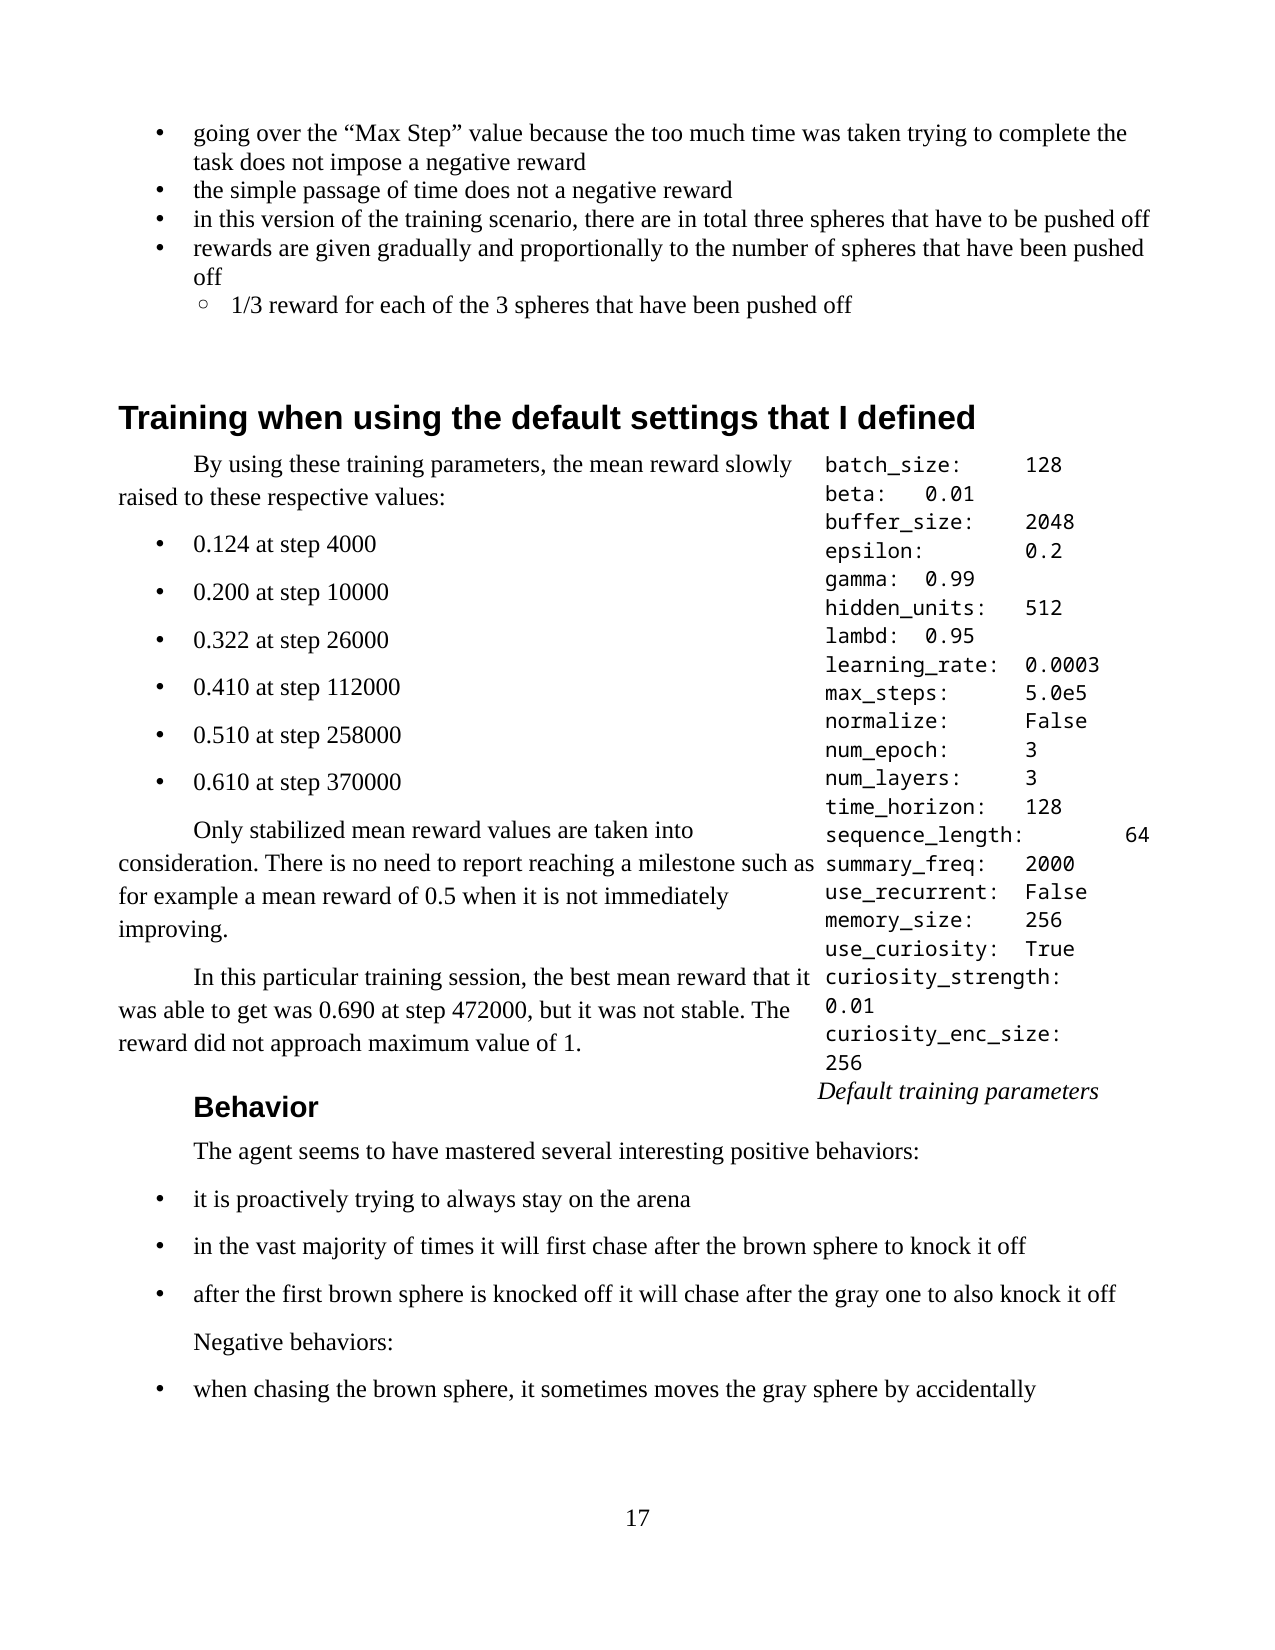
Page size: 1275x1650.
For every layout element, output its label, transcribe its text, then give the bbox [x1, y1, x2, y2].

list 0.510 at step 258000 [156, 720, 817, 749]
list 1/3 reward for each of the 3 spheres that have been pushed off [193, 291, 1157, 319]
text Default training parameters [817, 463, 1158, 1105]
list Negative behaviors: [156, 1327, 1157, 1355]
list 0.124 at step 4000 [156, 529, 817, 558]
list going over the “Max Step” value because the too much time was taken trying to complete the task does not impose a negative reward [156, 118, 1157, 176]
text The agent seems to have mastered several interesting positive behaviors: [118, 1136, 1157, 1165]
list 0.410 at step 112000 [156, 672, 817, 701]
subtitle Training when using the default settings that I defined [118, 398, 1157, 436]
list rewards are given gradually and proportionally to the number of spheres that have been pushed off [156, 233, 1157, 291]
text By using these training parameters, the mean reward slowly raised to these respective values: [118, 449, 1158, 511]
list 0.610 at step 370000 [156, 767, 817, 796]
list 0.200 at step 10000 [156, 577, 817, 606]
list in this version of the training scenario, there are in total three spheres that have to be pushed off [156, 204, 1157, 233]
subtitle Behavior [118, 1090, 1157, 1124]
list 0.322 at step 26000 [156, 625, 817, 653]
list it is proactively trying to always stay on the arena [156, 1184, 1157, 1213]
text Only stabilized mean reward values are taken into consideration. There is no need to report reaching a milestone such as for example a mean reward of 0.5 when it is not immediately improving. [118, 815, 817, 943]
list in the vast majority of times it will first chase after the brown sphere to knock it off [156, 1231, 1157, 1260]
list when chasing the brown sphere, it sometimes moves the gray sphere by accidentally [156, 1374, 1157, 1403]
list after the first brown sphere is knocked off it will chase after the gray one to also knock it off [156, 1279, 1157, 1308]
list the simple passage of time does not a negative reward [156, 176, 1157, 204]
text In this particular training session, the best mean reward that it was able to get was 0.690 at step 472000, but it was not stable. The reward did not approach maximum value of 1. [118, 962, 817, 1057]
